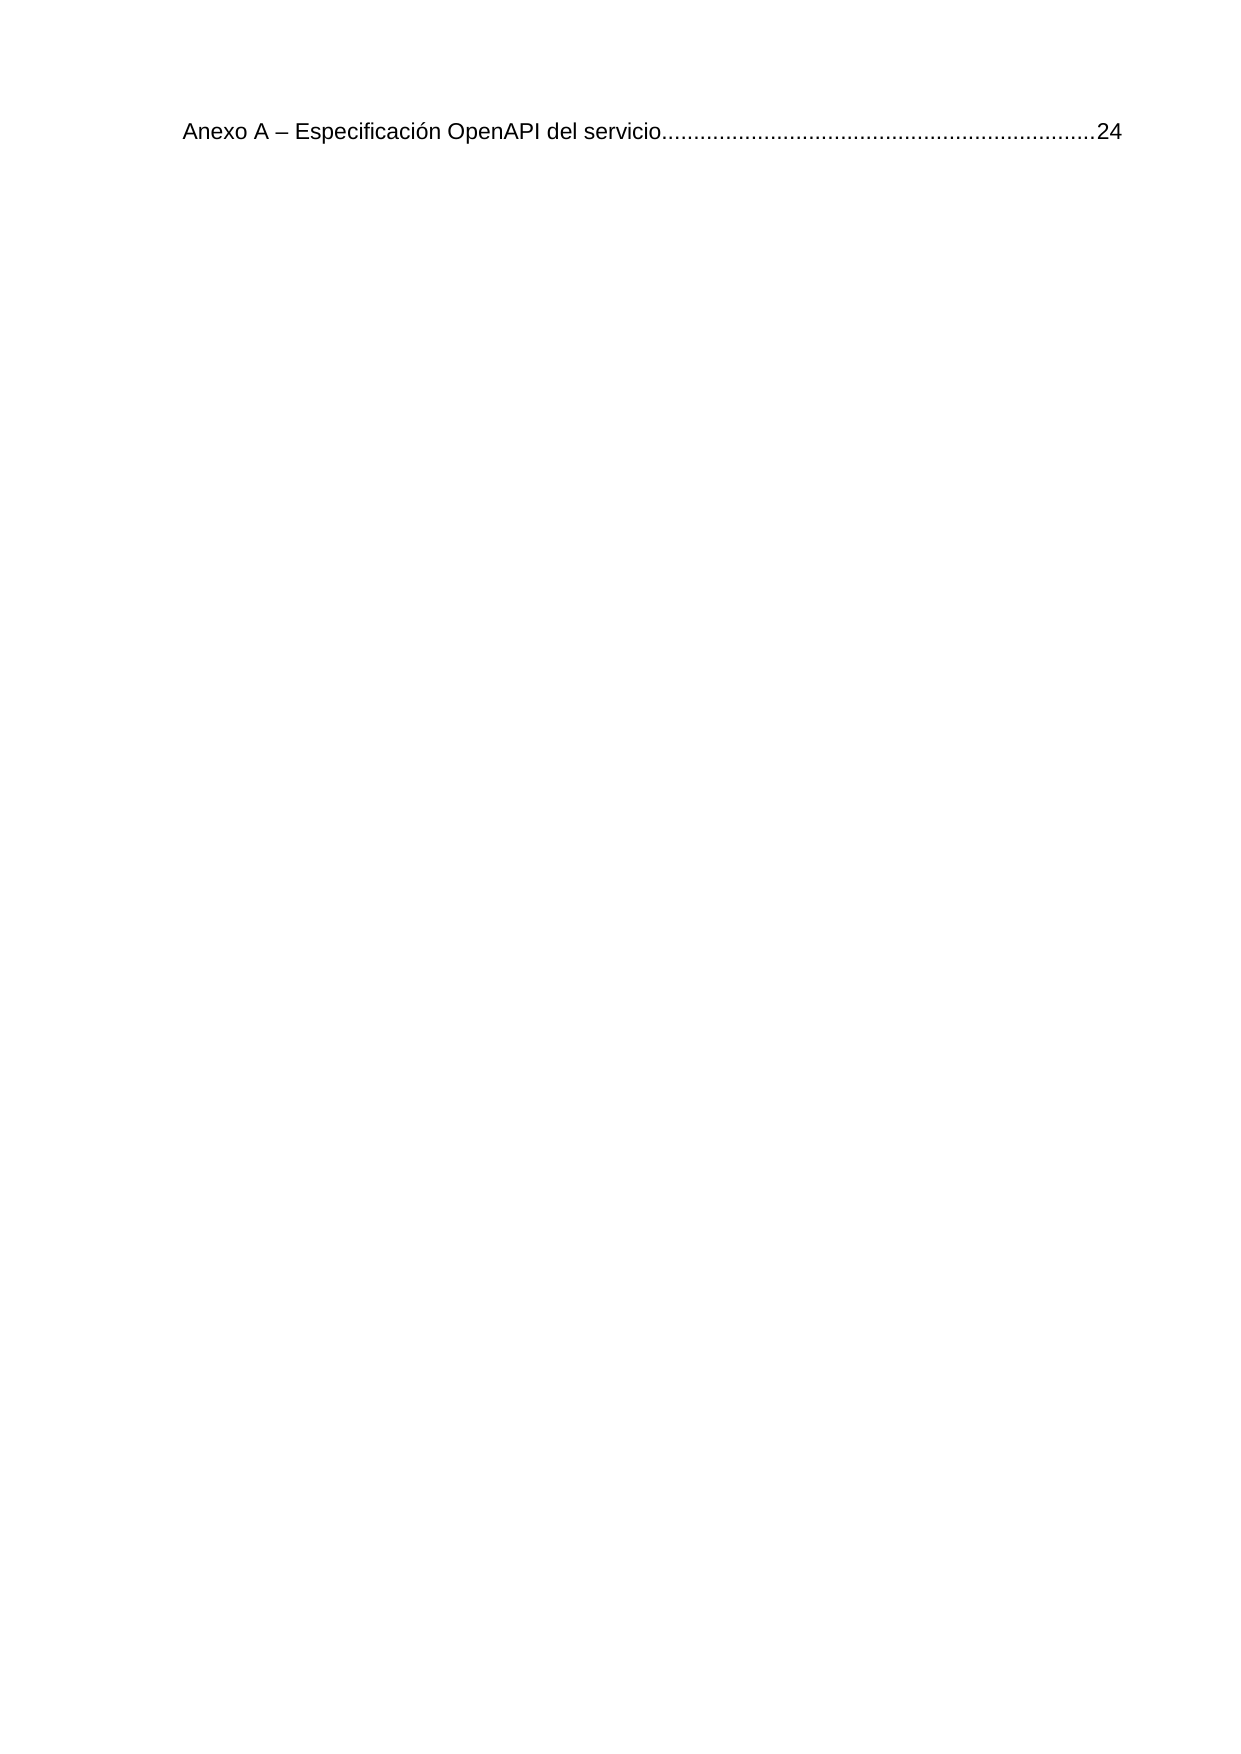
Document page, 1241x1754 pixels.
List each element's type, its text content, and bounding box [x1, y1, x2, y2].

text Anexo A – Especificación OpenAPI del servicio 24 [141, 118, 1122, 144]
